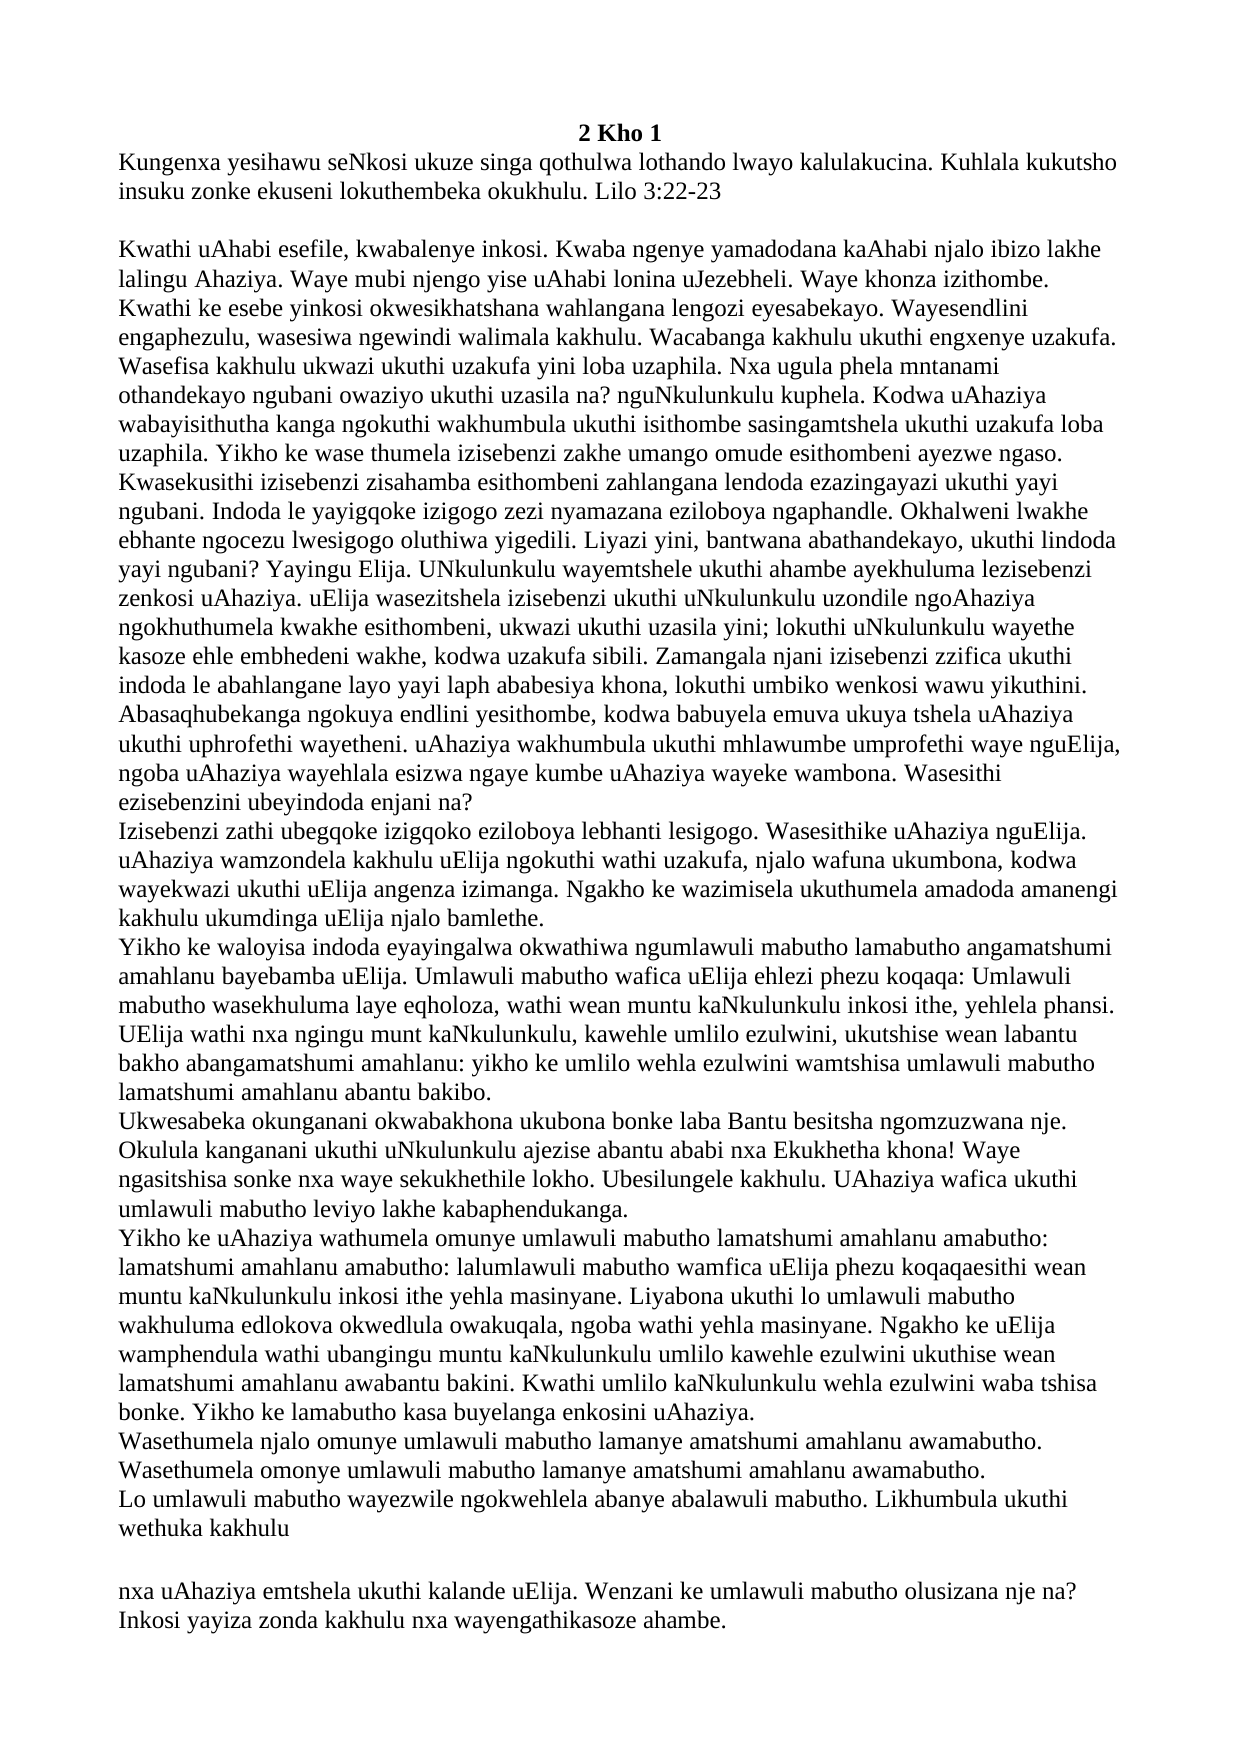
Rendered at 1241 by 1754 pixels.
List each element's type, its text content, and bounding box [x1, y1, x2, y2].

text 2 Kho 1 [118, 118, 1122, 147]
text Okulula kanganani ukuthi uNkulunkulu ajezise abantu ababi nxa Ekukhetha khona! Waye ngasitshisa sonke nxa waye sekukhethile lokho. Ubesilungele kakhulu. UAhaziya wafica ukuthi umlawuli mabutho leviyo lakhe kabaphendukanga. [118, 1135, 1122, 1222]
text Kwathi uAhabi esefile, kwabalenye inkosi. Kwaba ngenye yamadodana kaAhabi njalo ibizo lakhe lalingu Ahaziya. Waye mubi njengo yise uAhabi lonina uJezebheli. Waye khonza izithombe. [118, 234, 1122, 292]
text Yikho ke uAhaziya wathumela omunye umlawuli mabutho lamatshumi amahlanu amabutho: lamatshumi amahlanu amabutho: lalumlawuli mabutho wamfica uElija phezu koqaqaesithi wean muntu kaNkulunkulu inkosi ithe yehla masinyane. Liyabona ukuthi lo umlawuli mabutho wakhuluma edlokova okwedlula owakuqala, ngoba wathi yehla masinyane. Ngakho ke uElija wamphendula wathi ubangingu muntu kaNkulunkulu umlilo kawehle ezulwini ukuthise wean lamatshumi amahlanu awabantu bakini. Kwathi umlilo kaNkulunkulu wehla ezulwini waba tshisa bonke. Yikho ke lamabutho kasa buyelanga enkosini uAhaziya. [118, 1222, 1122, 1426]
text Ukwesabeka okunganani okwabakhona ukubona bonke laba Bantu besitsha ngomzuzwana nje. [118, 1106, 1122, 1135]
text Izisebenzi zathi ubegqoke izigqoko eziloboya lebhanti lesigogo. Wasesithike uAhaziya nguElija. uAhaziya wamzondela kakhulu uElija ngokuthi wathi uzakufa, njalo wafuna ukumbona, kodwa wayekwazi ukuthi uElija angenza izimanga. Ngakho ke wazimisela ukuthumela amadoda amanengi kakhulu ukumdinga uElija njalo bamlethe. [118, 816, 1122, 932]
text nxa uAhaziya emtshela ukuthi kalande uElija. Wenzani ke umlawuli mabutho olusizana nje na? Inkosi yayiza zonda kakhulu nxa wayengathikasoze ahambe. [118, 1576, 1122, 1634]
text Yikho ke waloyisa indoda eyayingalwa okwathiwa ngumlawuli mabutho lamabutho angamatshumi amahlanu bayebamba uElija. Umlawuli mabutho wafica uElija ehlezi phezu koqaqa: Umlawuli mabutho wasekhuluma laye eqholoza, wathi wean muntu kaNkulunkulu inkosi ithe, yehlela phansi. [118, 932, 1122, 1019]
text Lo umlawuli mabutho wayezwile ngokwehlela abanye abalawuli mabutho. Likhumbula ukuthi wethuka kakhulu [118, 1484, 1122, 1542]
text Kwathi ke esebe yinkosi okwesikhatshana wahlangana lengozi eyesabekayo. Wayesendlini engaphezulu, wasesiwa ngewindi walimala kakhulu. Wacabanga kakhulu ukuthi engxenye uzakufa. Wasefisa kakhulu ukwazi ukuthi uzakufa yini loba uzaphila. Nxa ugula phela mntanami othandekayo ngubani owaziyo ukuthi uzasila na? nguNkulunkulu kuphela. Kodwa uAhaziya wabayisithutha kanga ngokuthi wakhumbula ukuthi isithombe sasingamtshela ukuthi uzakufa loba uzaphila. Yikho ke wase thumela izisebenzi zakhe umango omude esithombeni ayezwe ngaso. Kwasekusithi izisebenzi zisahamba esithombeni zahlangana lendoda ezazingayazi ukuthi yayi ngubani. Indoda le yayigqoke izigogo zezi nyamazana eziloboya ngaphandle. Okhalweni lwakhe ebhante ngocezu lwesigogo oluthiwa yigedili. Liyazi yini, bantwana abathandekayo, ukuthi lindoda yayi ngubani? Yayingu Elija. UNkulunkulu wayemtshele ukuthi ahambe ayekhuluma lezisebenzi zenkosi uAhaziya. uElija wasezitshela izisebenzi ukuthi uNkulunkulu uzondile ngoAhaziya ngokhuthumela kwakhe esithombeni, ukwazi ukuthi uzasila yini; lokuthi uNkulunkulu wayethe kasoze ehle embhedeni wakhe, kodwa uzakufa sibili. Zamangala njani izisebenzi zzifica ukuthi indoda le abahlangane layo yayi laph ababesiya khona, lokuthi umbiko wenkosi wawu yikuthini. Abasaqhubekanga ngokuya endlini yesithombe, kodwa babuyela emuva ukuya tshela uAhaziya ukuthi uphrofethi wayetheni. uAhaziya wakhumbula ukuthi mhlawumbe umprofethi waye nguElija, ngoba uAhaziya wayehlala esizwa ngaye kumbe uAhaziya wayeke wambona. Wasesithi ezisebenzini ubeyindoda enjani na? [118, 292, 1122, 816]
text Wasethumela njalo omunye umlawuli mabutho lamanye amatshumi amahlanu awamabutho. Wasethumela omonye umlawuli mabutho lamanye amatshumi amahlanu awamabutho. [118, 1426, 1122, 1484]
text UElija wathi nxa ngingu munt kaNkulunkulu, kawehle umlilo ezulwini, ukutshise wean labantu bakho abangamatshumi amahlanu: yikho ke umlilo wehla ezulwini wamtshisa umlawuli mabutho lamatshumi amahlanu abantu bakibo. [118, 1019, 1122, 1106]
text Kungenxa yesihawu seNkosi ukuze singa qothulwa lothando lwayo kalulakucina. Kuhlala kukutsho insuku zonke ekuseni lokuthembeka okukhulu. Lilo 3:22-23 [118, 147, 1122, 205]
